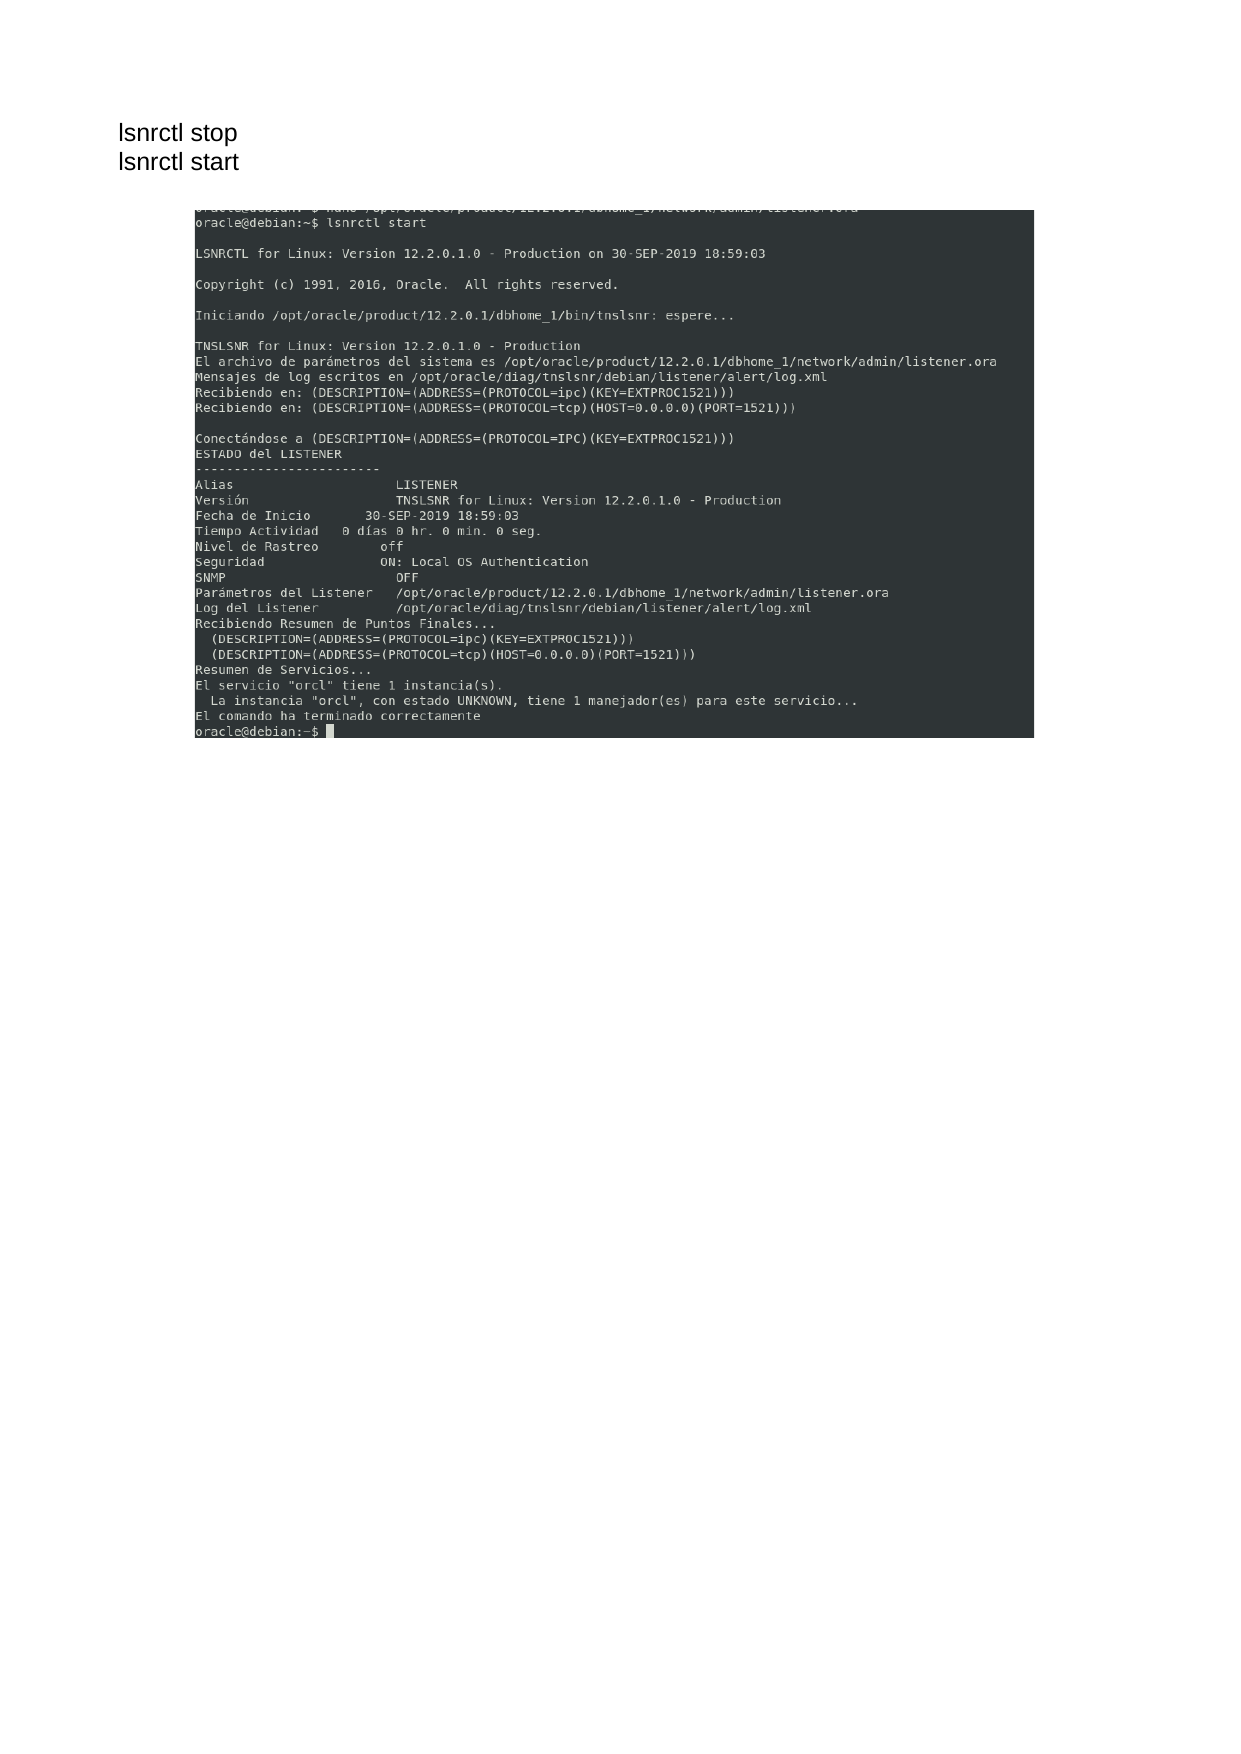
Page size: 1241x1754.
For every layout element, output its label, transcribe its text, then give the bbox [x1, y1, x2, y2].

text lsnrctl start [118, 147, 1122, 176]
text lsnrctl stop [118, 118, 1122, 147]
